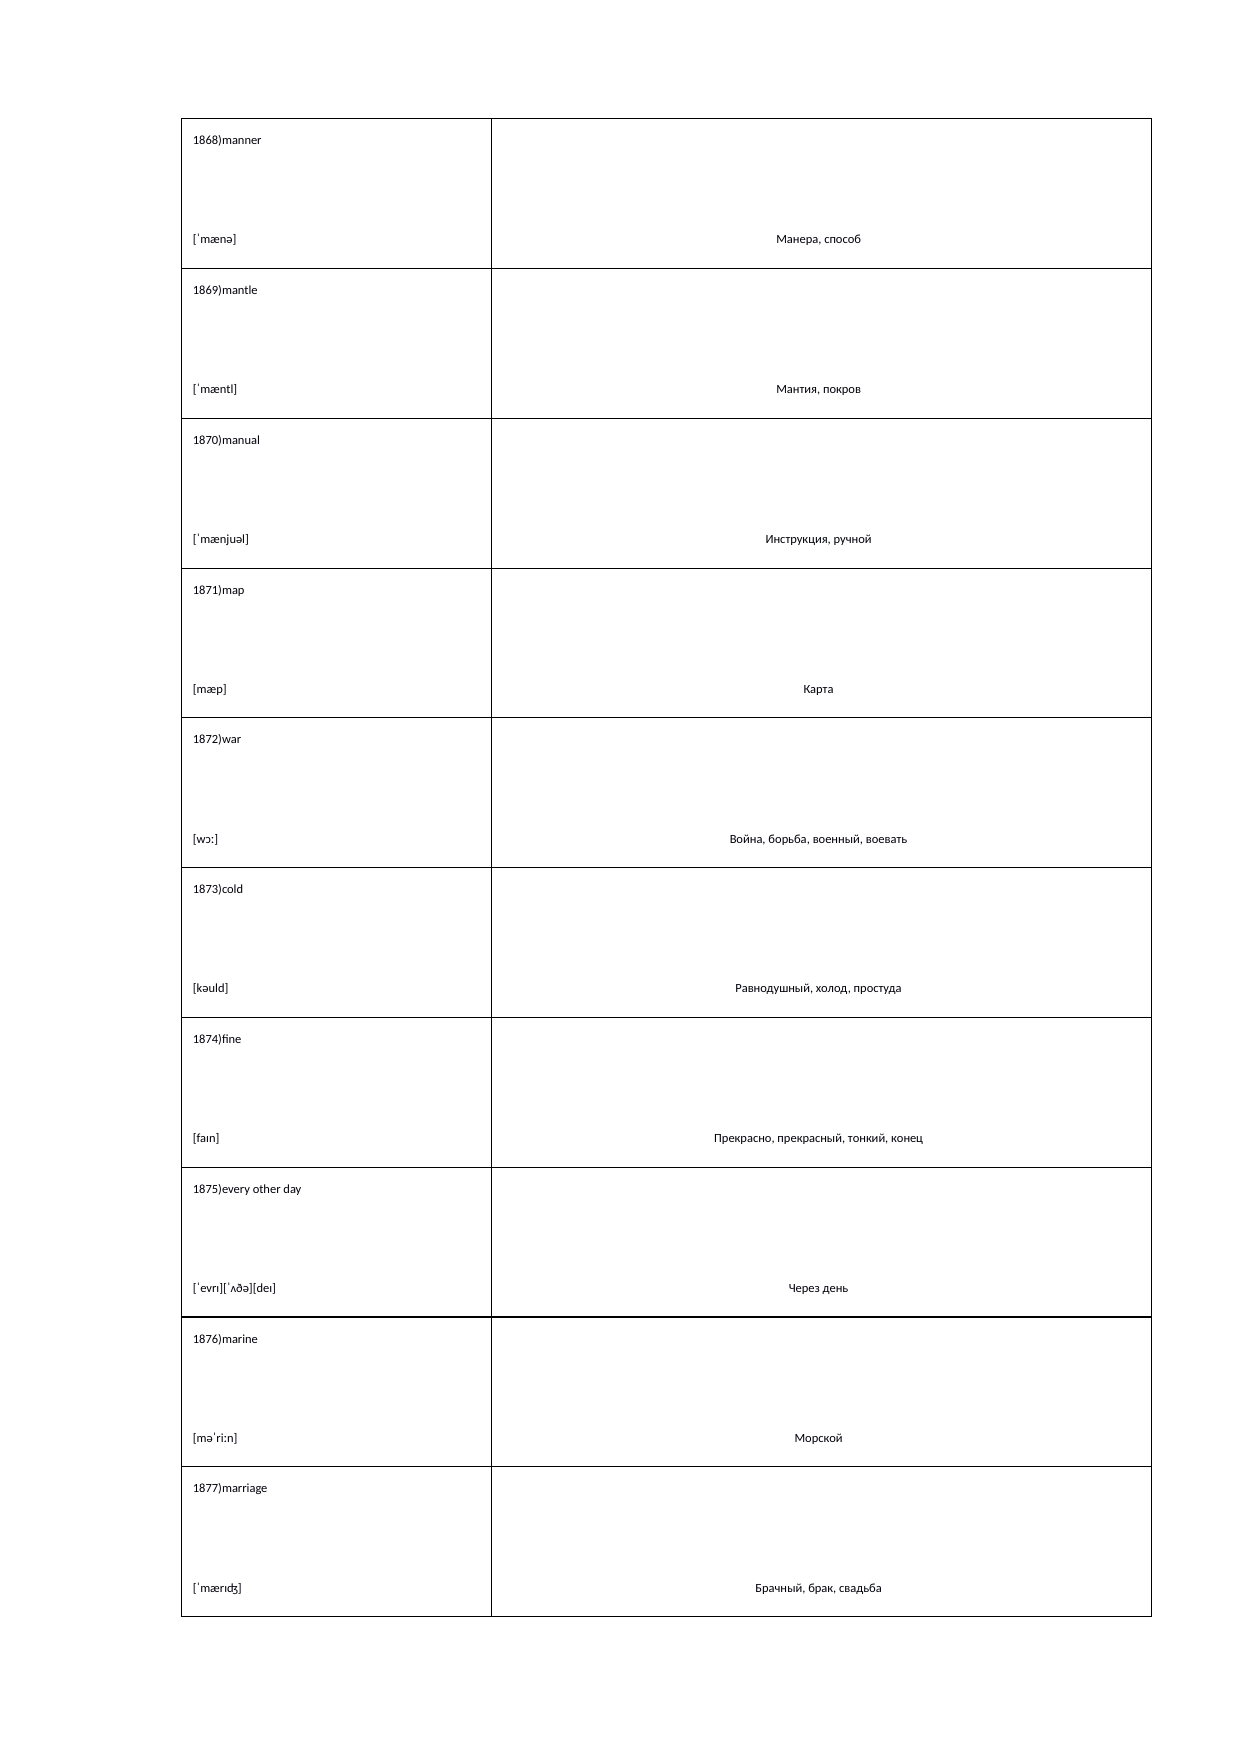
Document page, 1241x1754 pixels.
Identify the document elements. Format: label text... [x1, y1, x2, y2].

table_cell 1870)manual [ˈmænjuəl] [182, 419, 491, 567]
table_cell Брачный, брак, свадьба [492, 1467, 1151, 1616]
table_cell Морской [492, 1318, 1151, 1466]
table_cell Равнодушный, холод, простуда [492, 868, 1151, 1017]
table_cell 1875)every other day [ˈevrɪ][ˈʌðə][deɪ] [182, 1168, 491, 1316]
table_cell 1869)mantle [ˈmæntl] [182, 269, 491, 418]
table_cell Манера, способ [492, 119, 1151, 268]
table_cell 1868)manner [ˈmænə] [182, 119, 491, 268]
table_cell 1871)map [mæp] [182, 569, 491, 717]
table_cell 1873)cold [kəuld] [182, 868, 491, 1017]
table_cell Инструкция, ручной [492, 419, 1151, 567]
table_cell Прекрасно, прекрасный, тонкий, конец [492, 1018, 1151, 1167]
table_cell 1874)fine [faɪn] [182, 1018, 491, 1167]
table_cell Мантия, покров [492, 269, 1151, 418]
table_cell 1877)marriage [ˈmærɪʤ] [182, 1467, 491, 1616]
table_cell Война, борьба, военный, воевать [492, 718, 1151, 867]
table_cell 1876)marine [məˈriːn] [182, 1318, 491, 1466]
table_cell 1872)war [wɔː] [182, 718, 491, 867]
table_cell Через день [492, 1168, 1151, 1316]
table_cell Карта [492, 569, 1151, 717]
